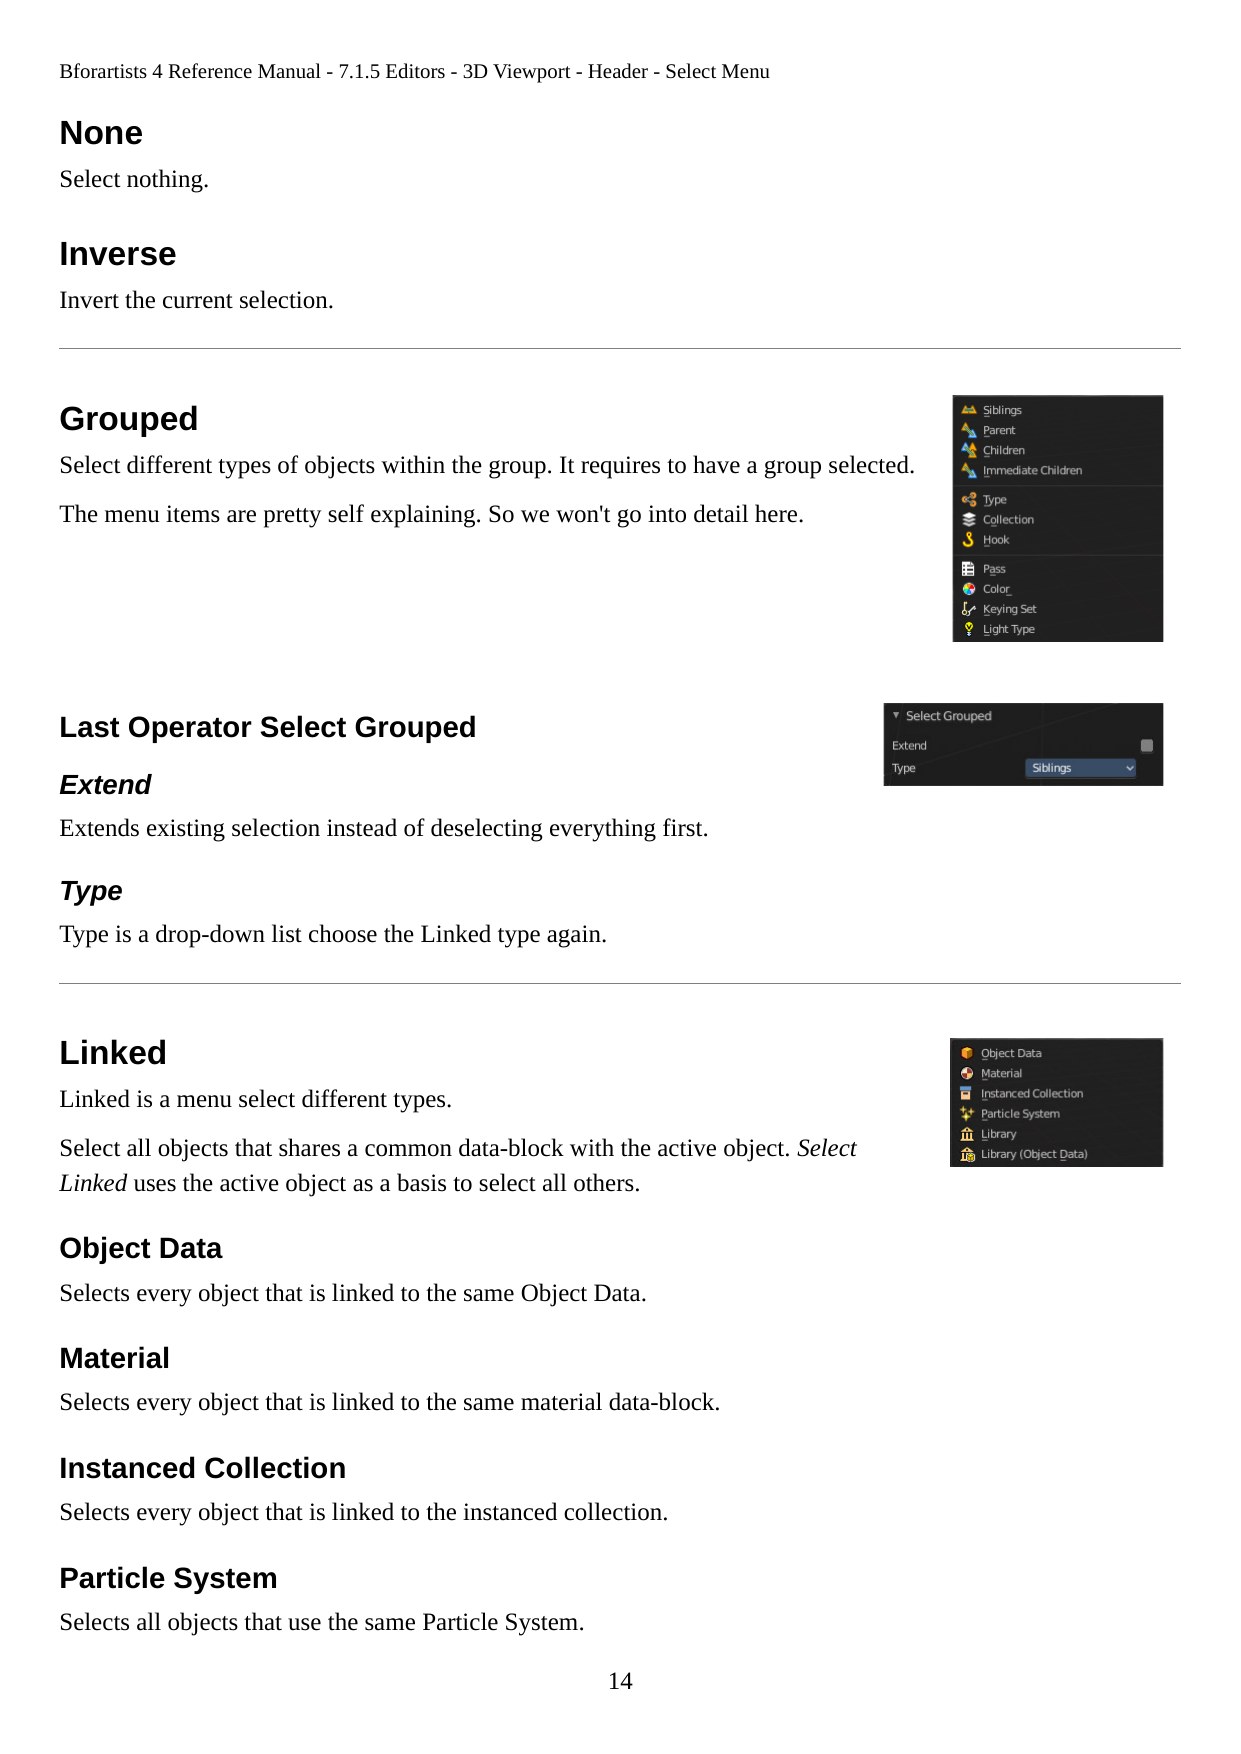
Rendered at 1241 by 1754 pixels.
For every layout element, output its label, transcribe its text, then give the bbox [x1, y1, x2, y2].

text Invert the current selection. [59, 285, 1181, 313]
text Selects all objects that use the same Particle System. [59, 1607, 1181, 1636]
text Selects every object that is linked to the same Object Data. [59, 1278, 1181, 1306]
picture [883, 703, 1164, 786]
text Select different types of objects within the group. It requires to have a group selected. [59, 450, 952, 479]
subtitle Particle System [59, 1561, 1181, 1595]
subtitle [1164, 399, 1181, 437]
text Linked is a menu select different types. [59, 1084, 950, 1113]
picture [952, 395, 1164, 642]
subtitle Object Data [59, 1231, 1181, 1265]
subtitle Linked [59, 1033, 1181, 1072]
text Select nothing. [59, 164, 1181, 192]
text Selects every object that is linked to the instanced collection. [59, 1497, 1181, 1526]
subtitle Grouped [59, 399, 952, 437]
text Type is a drop-down list choose the Linked type again. [59, 919, 1181, 948]
text Select all objects that shares a common data-block with the active object. Select Linked uses the active object as a basis to select all others. [59, 1133, 1181, 1196]
subtitle None [59, 113, 1181, 151]
text The menu items are pretty self explaining. So we won't go into detail here. [59, 499, 952, 528]
subtitle Last Operator Select Grouped [59, 710, 883, 744]
subtitle [1164, 710, 1181, 744]
text Selects every object that is linked to the same material data-block. [59, 1387, 1181, 1416]
picture [950, 1038, 1164, 1167]
subtitle Extend [59, 769, 1181, 801]
subtitle Instanced Collection [59, 1451, 1181, 1485]
subtitle Type [59, 874, 1181, 906]
subtitle Inverse [59, 234, 1181, 272]
subtitle Material [59, 1341, 1181, 1375]
text Extends existing selection instead of deselecting everything first. [59, 813, 1181, 842]
